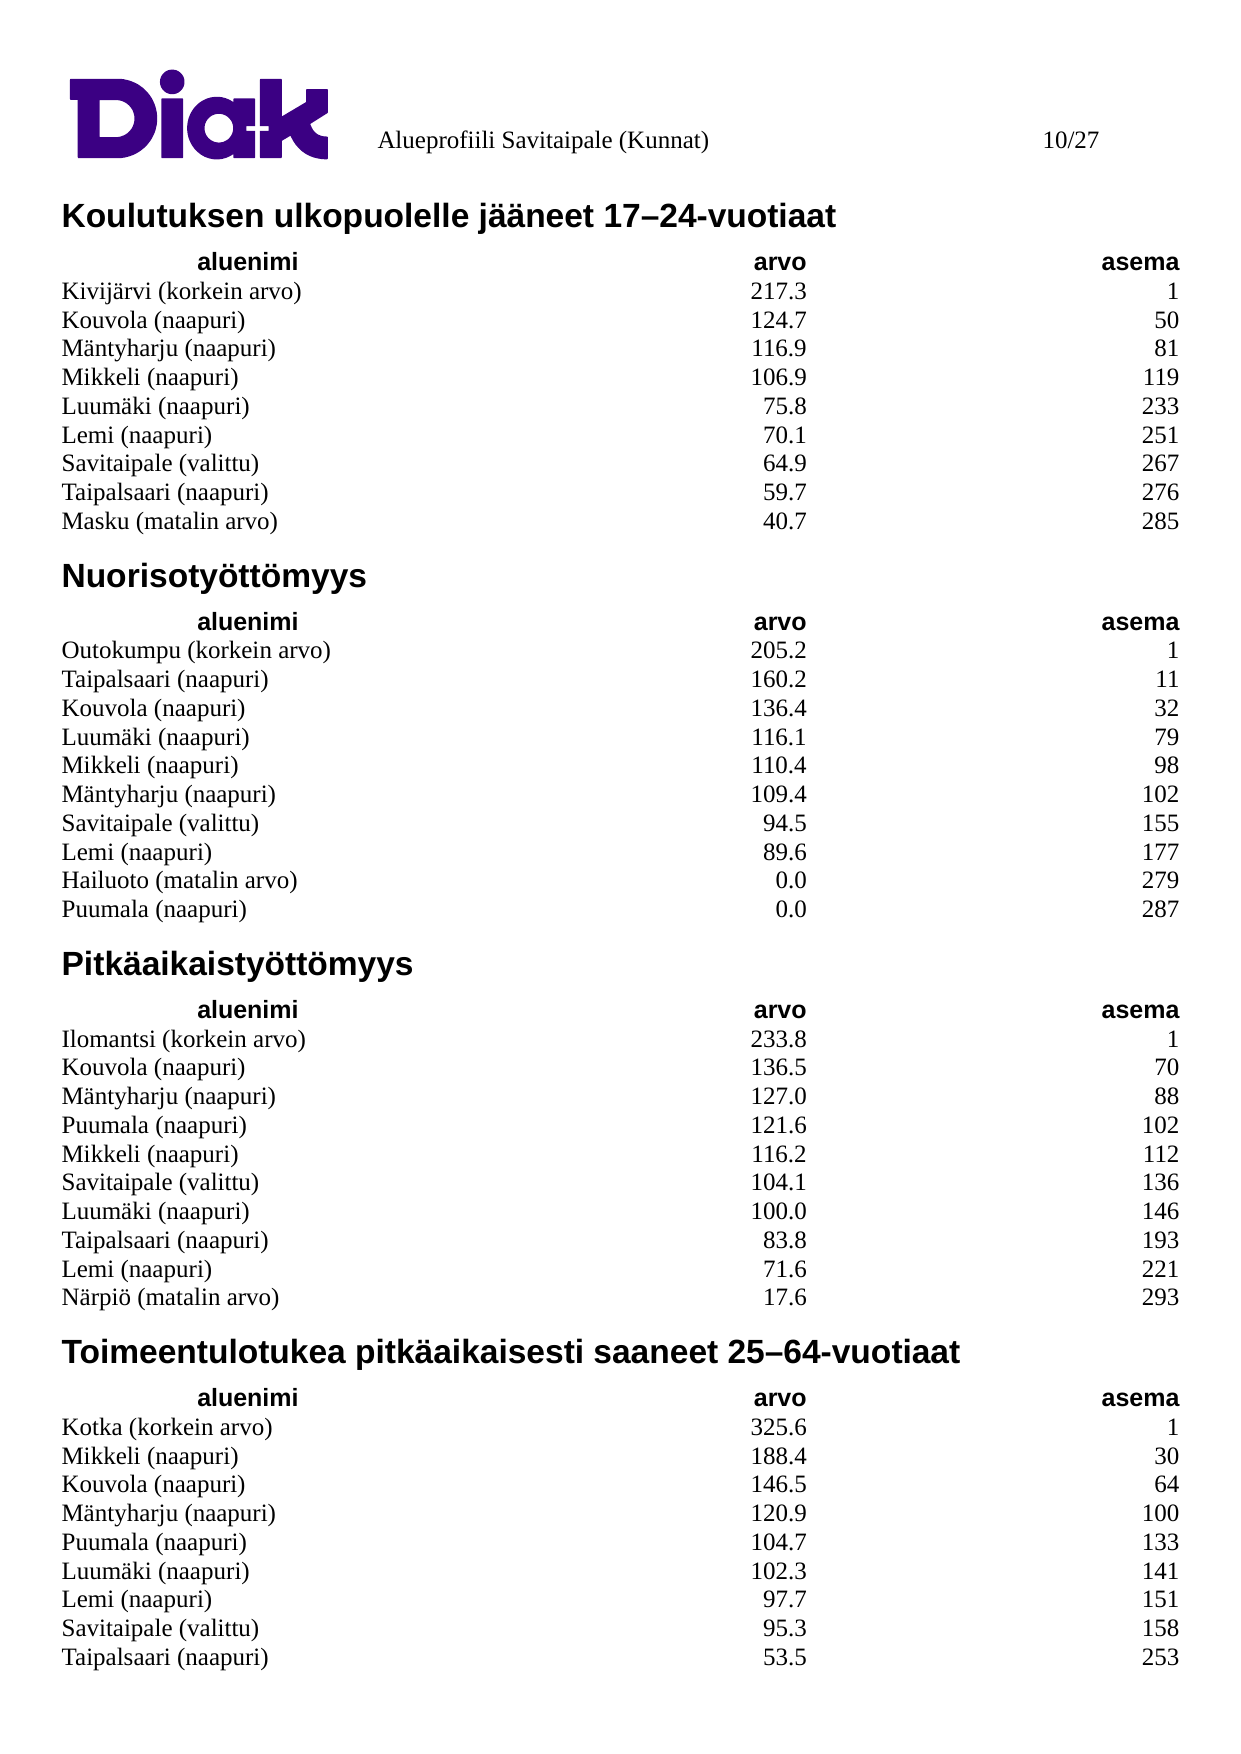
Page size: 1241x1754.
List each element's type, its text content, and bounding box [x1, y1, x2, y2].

table_cell 217.3 [434, 276, 806, 305]
table_cell 233 [806, 391, 1179, 420]
table_cell 293 [806, 1283, 1179, 1311]
table_cell 98 [806, 751, 1179, 779]
table_cell 287 [806, 894, 1179, 923]
table_cell 100 [806, 1498, 1179, 1527]
table_cell 112 [806, 1139, 1179, 1167]
table_header asema [806, 1383, 1179, 1412]
table_cell 75.8 [434, 391, 806, 420]
table_cell 285 [806, 506, 1179, 535]
table_cell 94.5 [434, 808, 806, 837]
table_cell Ilomantsi (korkein arvo) [61, 1024, 434, 1052]
table_cell Luumäki (naapuri) [61, 391, 434, 420]
table_cell 71.6 [434, 1254, 806, 1282]
table_cell Mikkeli (naapuri) [61, 751, 434, 779]
table_cell Lemi (naapuri) [61, 1254, 434, 1282]
table_cell 253 [806, 1642, 1179, 1671]
table_cell 193 [806, 1225, 1179, 1254]
table_cell Savitaipale (valittu) [61, 449, 434, 477]
table_header arvo [434, 995, 806, 1024]
table_cell Hailuoto (matalin arvo) [61, 866, 434, 894]
table_cell Savitaipale (valittu) [61, 1168, 434, 1196]
table_cell Kouvola (naapuri) [61, 305, 434, 333]
table_cell 279 [806, 866, 1179, 894]
table_cell Taipalsaari (naapuri) [61, 477, 434, 506]
table_cell 40.7 [434, 506, 806, 535]
table_cell 102 [806, 1110, 1179, 1139]
table_cell Savitaipale (valittu) [61, 1613, 434, 1642]
table_cell 59.7 [434, 477, 806, 506]
table_cell 17.6 [434, 1283, 806, 1311]
table_cell Kouvola (naapuri) [61, 1053, 434, 1081]
table_cell Puumala (naapuri) [61, 1110, 434, 1139]
table_cell 102.3 [434, 1556, 806, 1584]
table_cell Luumäki (naapuri) [61, 1196, 434, 1225]
table_cell Luumäki (naapuri) [61, 722, 434, 751]
table_cell 136 [806, 1168, 1179, 1196]
subtitle Toimeentulotukea pitkäaikaisesti saaneet 25–64-vuotiaat [61, 1332, 1179, 1371]
table_cell 116.9 [434, 334, 806, 362]
table_header asema [806, 607, 1179, 636]
table_cell 81 [806, 334, 1179, 362]
table_header aluenimi [61, 607, 434, 636]
table_header arvo [434, 607, 806, 636]
table_cell 121.6 [434, 1110, 806, 1139]
table_cell 89.6 [434, 837, 806, 866]
table_cell 88 [806, 1081, 1179, 1110]
table_cell 158 [806, 1613, 1179, 1642]
table_cell 267 [806, 449, 1179, 477]
table_cell 0.0 [434, 866, 806, 894]
table_cell 1 [806, 276, 1179, 305]
table_cell 109.4 [434, 779, 806, 808]
table_cell 100.0 [434, 1196, 806, 1225]
table_cell 325.6 [434, 1412, 806, 1441]
table_cell 97.7 [434, 1585, 806, 1613]
table_header arvo [434, 247, 806, 276]
table_cell Mikkeli (naapuri) [61, 1441, 434, 1469]
table_cell Lemi (naapuri) [61, 837, 434, 866]
table_header asema [806, 995, 1179, 1024]
table_cell 141 [806, 1556, 1179, 1584]
table_cell 119 [806, 362, 1179, 391]
table_cell 50 [806, 305, 1179, 333]
table_cell Mäntyharju (naapuri) [61, 334, 434, 362]
table_cell 127.0 [434, 1081, 806, 1110]
table_cell 133 [806, 1527, 1179, 1556]
table_cell 221 [806, 1254, 1179, 1282]
table_header aluenimi [61, 1383, 434, 1412]
table_cell 110.4 [434, 751, 806, 779]
subtitle Nuorisotyöttömyys [61, 556, 1179, 594]
table_cell 70.1 [434, 420, 806, 448]
table_cell 95.3 [434, 1613, 806, 1642]
table_cell Taipalsaari (naapuri) [61, 664, 434, 693]
table_cell 146.5 [434, 1470, 806, 1498]
table_cell Luumäki (naapuri) [61, 1556, 434, 1584]
table_cell 1 [806, 1412, 1179, 1441]
table_cell Kotka (korkein arvo) [61, 1412, 434, 1441]
table_cell 64.9 [434, 449, 806, 477]
table_cell Mikkeli (naapuri) [61, 1139, 434, 1167]
table_cell Outokumpu (korkein arvo) [61, 636, 434, 664]
table_cell 83.8 [434, 1225, 806, 1254]
table_cell 233.8 [434, 1024, 806, 1052]
table_cell Lemi (naapuri) [61, 1585, 434, 1613]
table_cell 251 [806, 420, 1179, 448]
table_cell Mäntyharju (naapuri) [61, 1081, 434, 1110]
table_cell 160.2 [434, 664, 806, 693]
table_cell 64 [806, 1470, 1179, 1498]
table_cell 151 [806, 1585, 1179, 1613]
table_header aluenimi [61, 995, 434, 1024]
table_cell 124.7 [434, 305, 806, 333]
table_cell Masku (matalin arvo) [61, 506, 434, 535]
table_cell 276 [806, 477, 1179, 506]
table_cell 106.9 [434, 362, 806, 391]
table_cell 116.2 [434, 1139, 806, 1167]
table_cell 70 [806, 1053, 1179, 1081]
table_cell Kivijärvi (korkein arvo) [61, 276, 434, 305]
table_cell Taipalsaari (naapuri) [61, 1642, 434, 1671]
table_cell 177 [806, 837, 1179, 866]
table_cell Kouvola (naapuri) [61, 693, 434, 722]
table_cell Lemi (naapuri) [61, 420, 434, 448]
table_cell 104.1 [434, 1168, 806, 1196]
table_cell 188.4 [434, 1441, 806, 1469]
table_cell Närpiö (matalin arvo) [61, 1283, 434, 1311]
table_cell Mäntyharju (naapuri) [61, 1498, 434, 1527]
table_cell Mäntyharju (naapuri) [61, 779, 434, 808]
table_cell Kouvola (naapuri) [61, 1470, 434, 1498]
table_cell 120.9 [434, 1498, 806, 1527]
table_cell Savitaipale (valittu) [61, 808, 434, 837]
table_cell 1 [806, 636, 1179, 664]
table_cell 53.5 [434, 1642, 806, 1671]
table_cell 205.2 [434, 636, 806, 664]
table_cell 116.1 [434, 722, 806, 751]
table_cell 104.7 [434, 1527, 806, 1556]
table_cell Mikkeli (naapuri) [61, 362, 434, 391]
table_header asema [806, 247, 1179, 276]
table_cell 146 [806, 1196, 1179, 1225]
table_header aluenimi [61, 247, 434, 276]
subtitle Koulutuksen ulkopuolelle jääneet 17–24-vuotiaat [61, 196, 1179, 235]
table_cell Puumala (naapuri) [61, 1527, 434, 1556]
table_header arvo [434, 1383, 806, 1412]
table_cell 79 [806, 722, 1179, 751]
table_cell 0.0 [434, 894, 806, 923]
table_cell Puumala (naapuri) [61, 894, 434, 923]
table_cell 155 [806, 808, 1179, 837]
table_cell 32 [806, 693, 1179, 722]
table_cell Taipalsaari (naapuri) [61, 1225, 434, 1254]
table_cell 136.5 [434, 1053, 806, 1081]
table_cell 102 [806, 779, 1179, 808]
table_cell 136.4 [434, 693, 806, 722]
table_cell 11 [806, 664, 1179, 693]
table_cell 1 [806, 1024, 1179, 1052]
table_cell 30 [806, 1441, 1179, 1469]
subtitle Pitkäaikaistyöttömyys [61, 944, 1179, 982]
